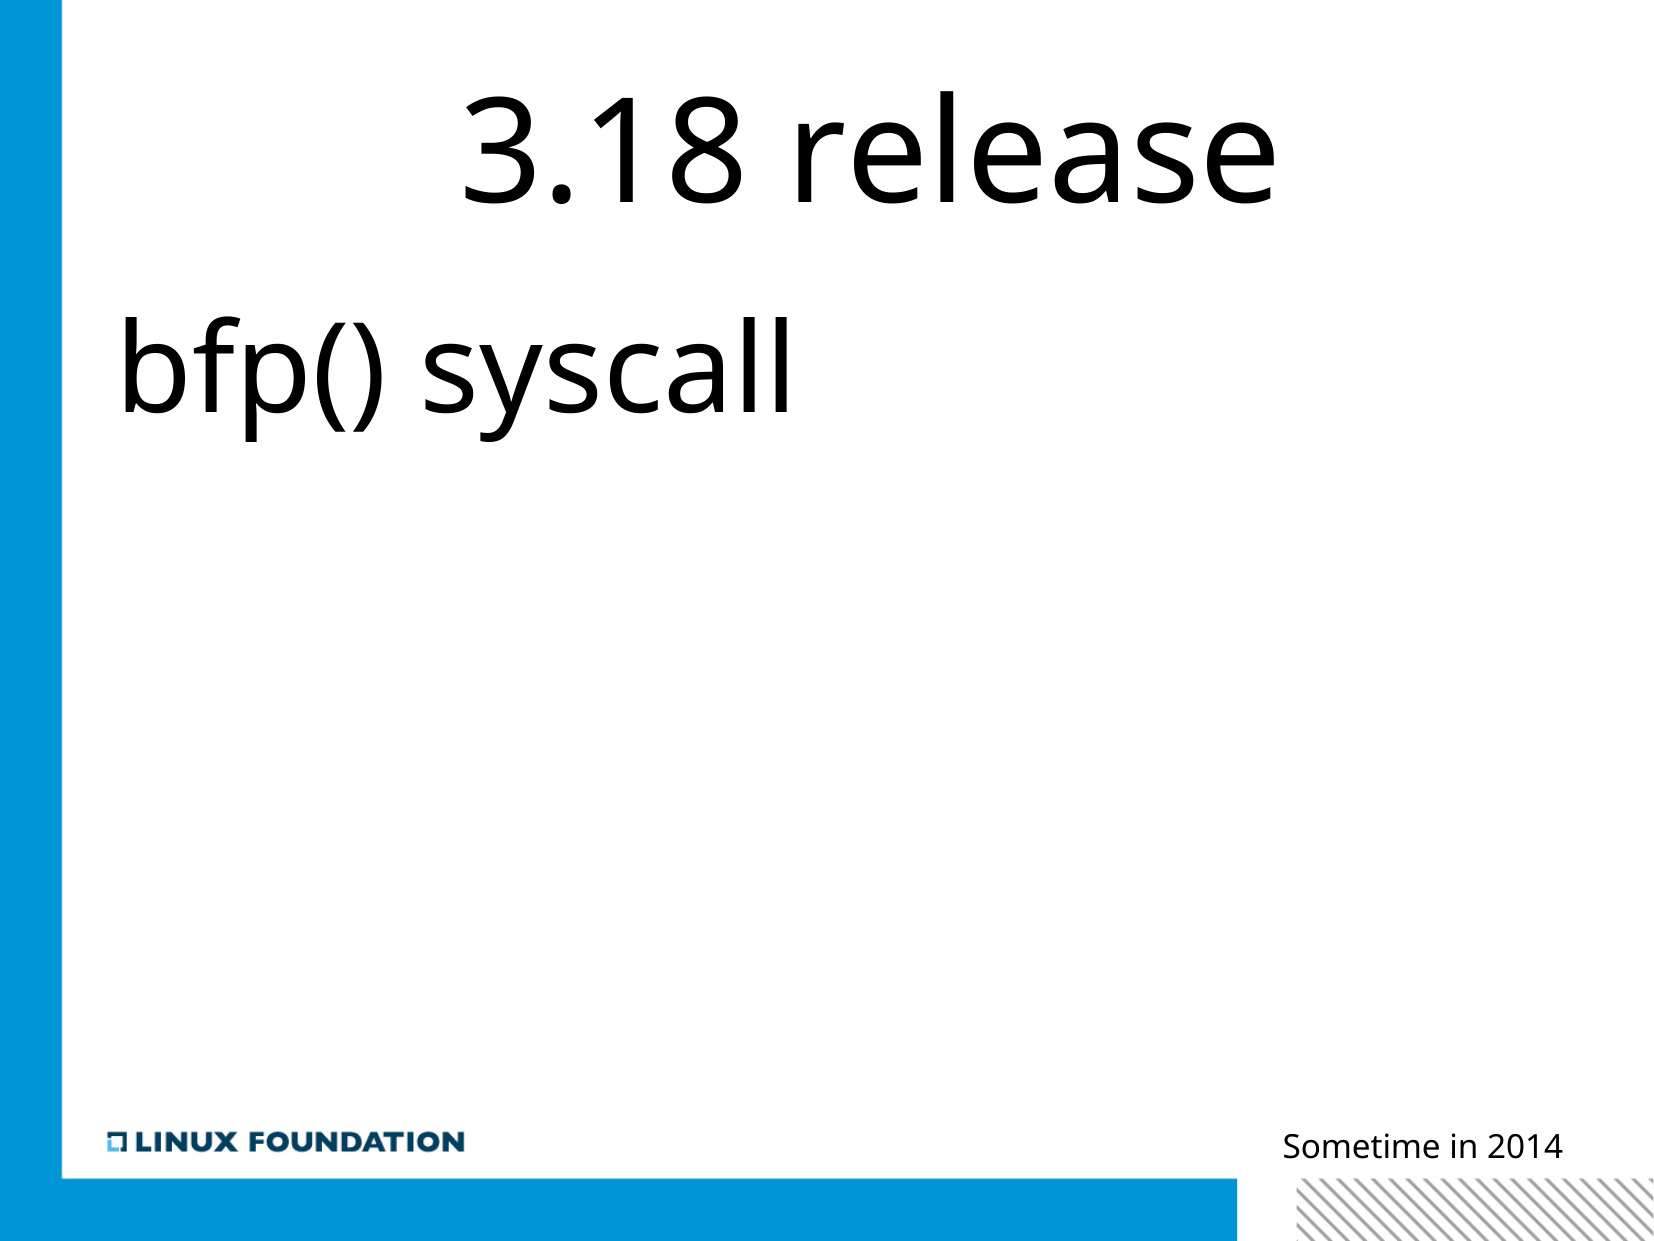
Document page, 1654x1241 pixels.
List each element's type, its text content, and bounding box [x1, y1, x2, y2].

text_box 3.18 release [445, 39, 1284, 230]
text_box Sometime in 2014 [1267, 1115, 1588, 1170]
picture [62, 0, 1654, 1241]
text_box bfp() syscall [100, 271, 852, 905]
